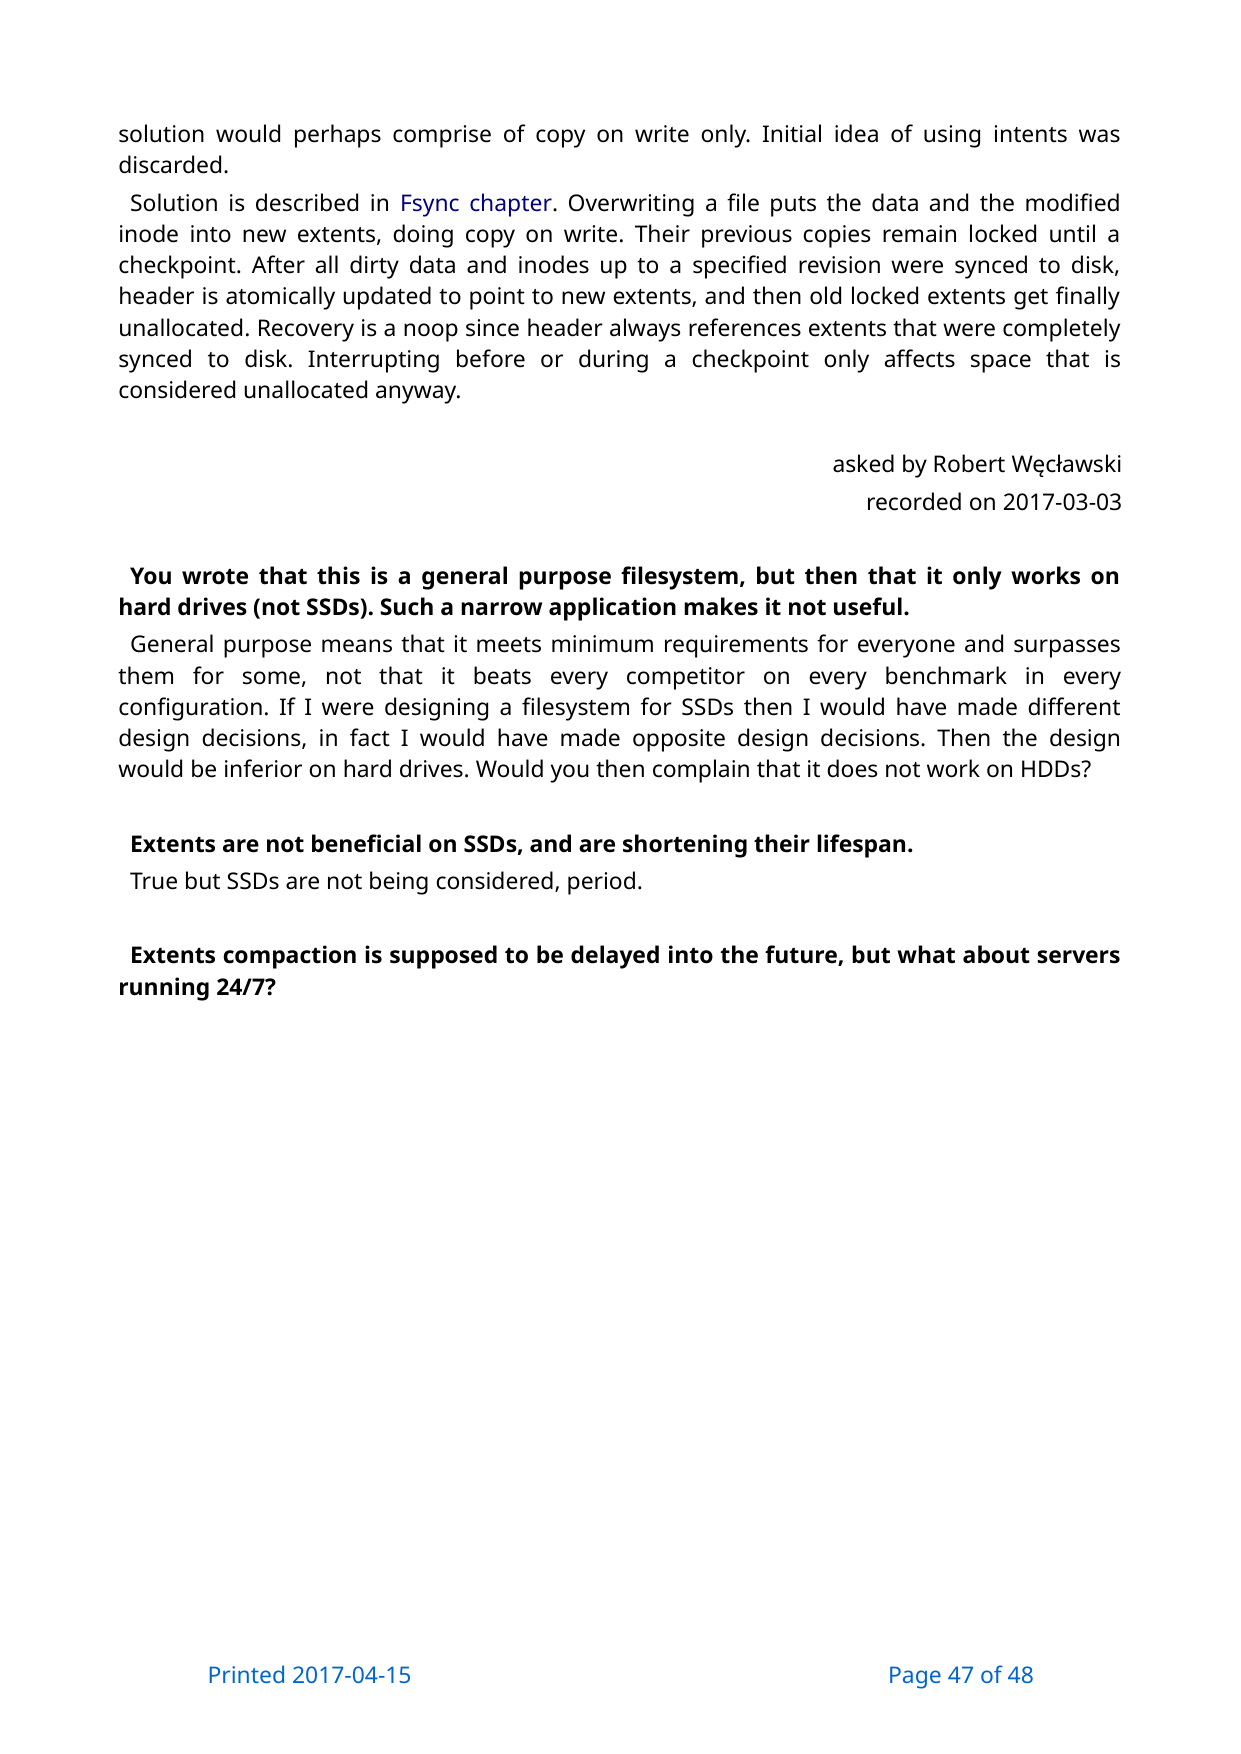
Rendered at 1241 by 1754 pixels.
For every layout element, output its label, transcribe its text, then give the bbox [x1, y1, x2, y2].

text recorded on 2017-03-03 [118, 486, 1122, 517]
text solution would perhaps comprise of copy on write only. Initial idea of using intents was discarded. [118, 118, 1122, 181]
text asked by Robert Węcławski [118, 448, 1122, 480]
text Extents compaction is supposed to be delayed into the future, but what about servers running 24/7? [118, 939, 1122, 1002]
text True but SSDs are not being considered, period. [118, 865, 1122, 896]
text Solution is described in Fsync chapter. Overwriting a file puts the data and the modified inode into new extents, doing copy on write. Their previous copies remain locked until a checkpoint. After all dirty data and inodes up to a specified revision were synced to disk, header is atomically updated to point to new extents, and then old locked extents get finally unallocated. Recovery is a noop since header always references extents that were completely synced to disk. Interrupting before or during a checkpoint only affects space that is considered unallocated anyway. [118, 187, 1122, 405]
text General purpose means that it meets minimum requirements for everyone and surpasses them for some, not that it beats every competitor on every benchmark in every configuration. If I were designing a filesystem for SSDs then I would have made different design decisions, in fact I would have made opposite design decisions. Then the design would be inferior on hard drives. Would you then complain that it does not work on HDDs? [118, 628, 1122, 785]
text Extents are not beneficial on SSDs, and are shortening their lifespan. [118, 828, 1122, 859]
text You wrote that this is a general purpose filesystem, but then that it only works on hard drives (not SSDs). Such a narrow application makes it not useful. [118, 560, 1122, 622]
